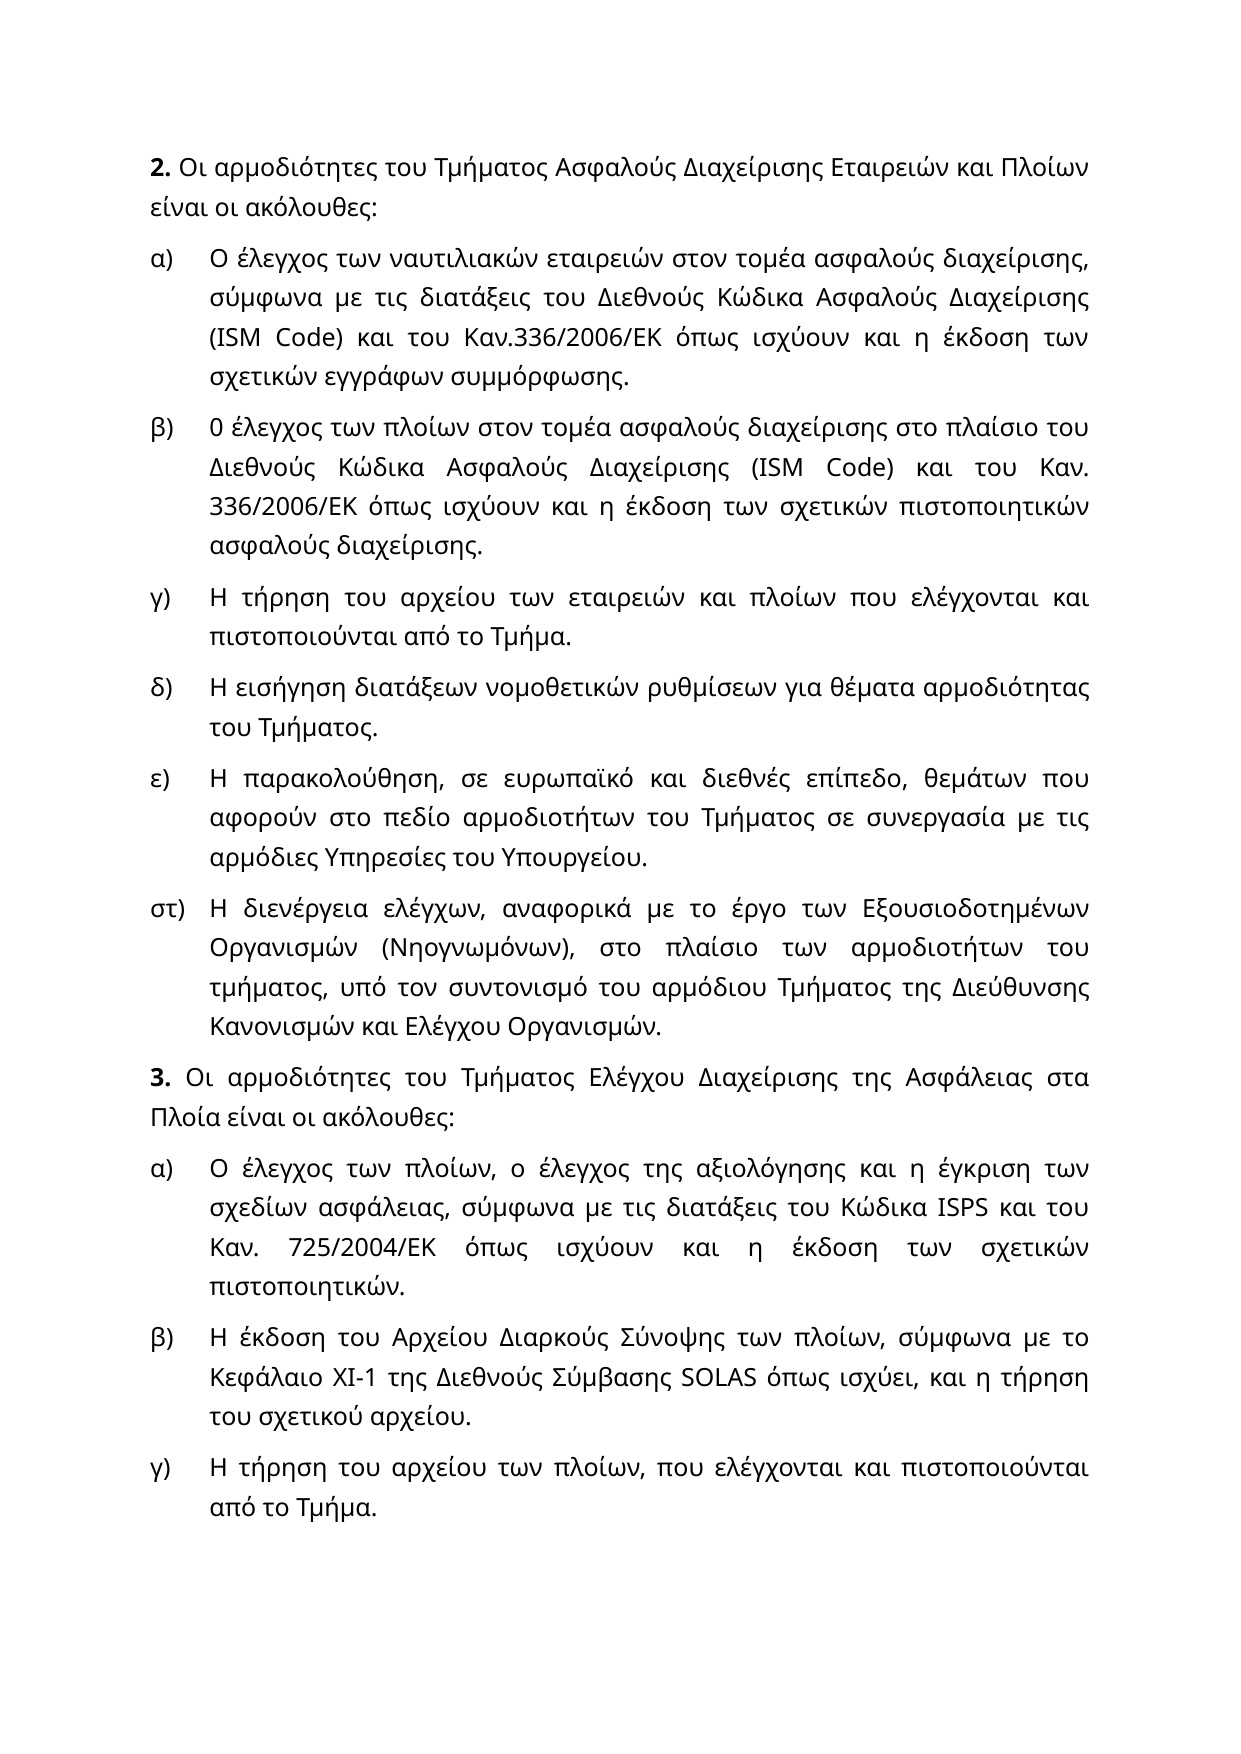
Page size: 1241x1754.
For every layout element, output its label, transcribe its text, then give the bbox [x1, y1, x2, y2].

list α) Ο έλεγχος των πλοίων, ο έλεγχος της αξιολόγησης και η έγκριση των σχεδίων ασφάλειας, σύμφωνα με τις διατάξεις του Κώδικα ISPS και του Καν. 725/2004/ΕΚ όπως ισχύουν και η έκδοση των σχετικών πιστοποιητικών. [150, 1151, 1090, 1302]
list γ) Η τήρηση του αρχείου των πλοίων, που ελέγχονται και πιστοποιούνται από το Τμήμα. [150, 1450, 1090, 1523]
list α) Ο έλεγχος των ναυτιλιακών εταιρειών στον τομέα ασφαλούς διαχείρισης, σύμφωνα με τις διατάξεις του Διεθνούς Κώδικα Ασφαλούς Διαχείρισης (ISM Code) και του Καν.336/2006/ΕΚ όπως ισχύουν και η έκδοση των σχετικών εγγράφων συμμόρφωσης. [150, 241, 1090, 392]
list γ) Η τήρηση του αρχείου των εταιρειών και πλοίων που ελέγχονται και πιστοποιούνται από το Τμήμα. [150, 579, 1090, 652]
text 3. Οι αρμοδιότητες του Τμήματος Ελέγχου Διαχείρισης της Ασφάλειας στα Πλοία είναι οι ακόλουθες: [150, 1060, 1090, 1133]
text 2. Οι αρμοδιότητες του Τμήματος Ασφαλούς Διαχείρισης Εταιρειών και Πλοίων είναι οι ακόλουθες: [150, 150, 1090, 223]
list β) Η έκδοση του Αρχείου Διαρκούς Σύνοψης των πλοίων, σύμφωνα με το Κεφάλαιο ΧΙ-1 της Διεθνούς Σύμβασης SOLAS όπως ισχύει, και η τήρηση του σχετικού αρχείου. [150, 1320, 1090, 1432]
list β) 0 έλεγχος των πλοίων στον τομέα ασφαλούς διαχείρισης στο πλαίσιο του Διεθνούς Κώδικα Ασφαλούς Διαχείρισης (ISM Code) και του Καν. 336/2006/ΕΚ όπως ισχύουν και η έκδοση των σχετικών πιστοποιητικών ασφαλούς διαχείρισης. [150, 410, 1090, 562]
list ε) Η παρακολούθηση, σε ευρωπαϊκό και διεθνές επίπεδο, θεμάτων που αφορούν στο πεδίο αρμοδιοτήτων του Τμήματος σε συνεργασία με τις αρμόδιες Υπηρεσίες του Υπουργείου. [150, 761, 1090, 873]
list δ) Η εισήγηση διατάξεων νομοθετικών ρυθμίσεων για θέματα αρμοδιότητας του Τμήματος. [150, 670, 1090, 743]
list στ) Η διενέργεια ελέγχων, αναφορικά με το έργο των Εξουσιοδοτημένων Οργανισμών (Νηογνωμόνων), στο πλαίσιο των αρμοδιοτήτων του τμήματος, υπό τον συντονισμό του αρμόδιου Τμήματος της Διεύθυνσης Κανονισμών και Ελέγχου Οργανισμών. [150, 891, 1090, 1042]
